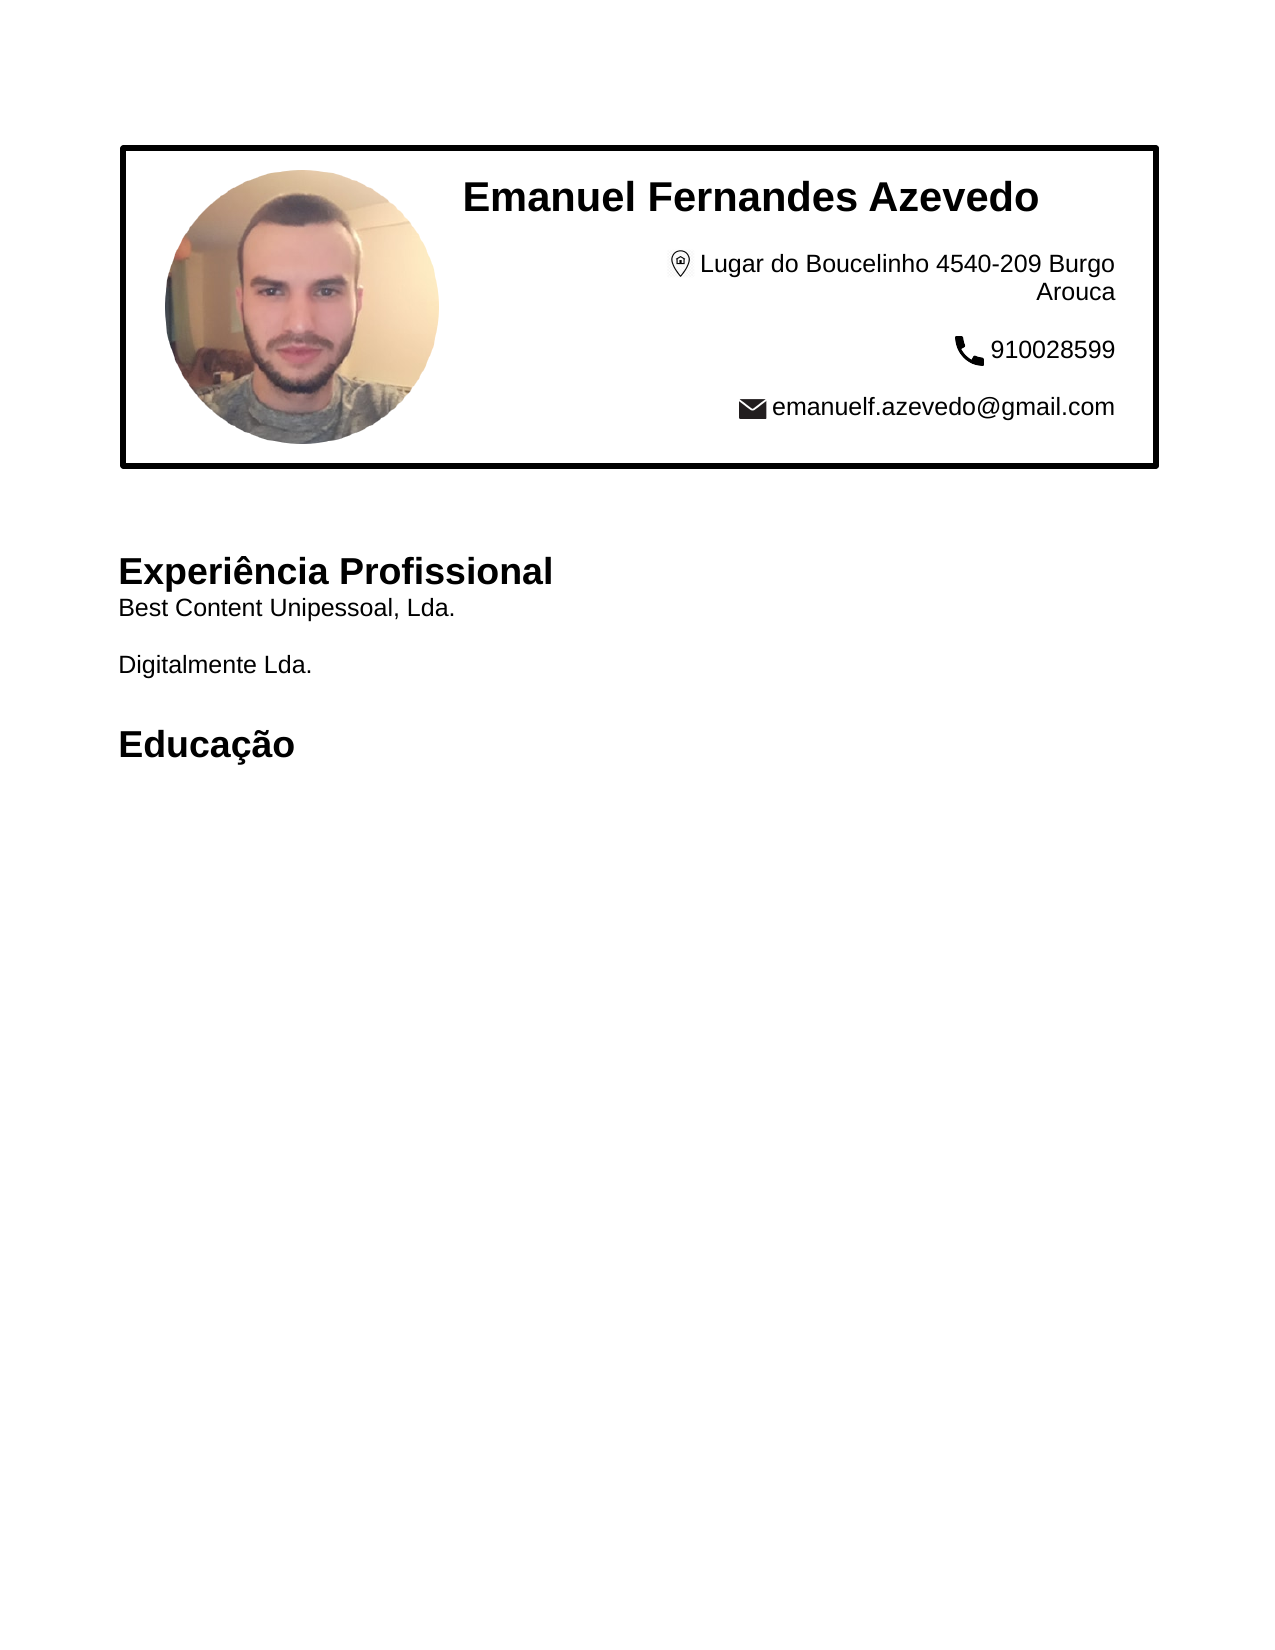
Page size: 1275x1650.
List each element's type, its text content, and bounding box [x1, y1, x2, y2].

picture [739, 395, 767, 423]
picture [955, 336, 984, 366]
picture [666, 249, 695, 278]
text Educação [118, 722, 1157, 765]
picture [159, 165, 442, 448]
text Experiência Profissional [118, 549, 1157, 592]
text Best Content Unipessoal, Lda. [118, 592, 1157, 621]
text Digitalmente Lda. [118, 650, 1157, 679]
